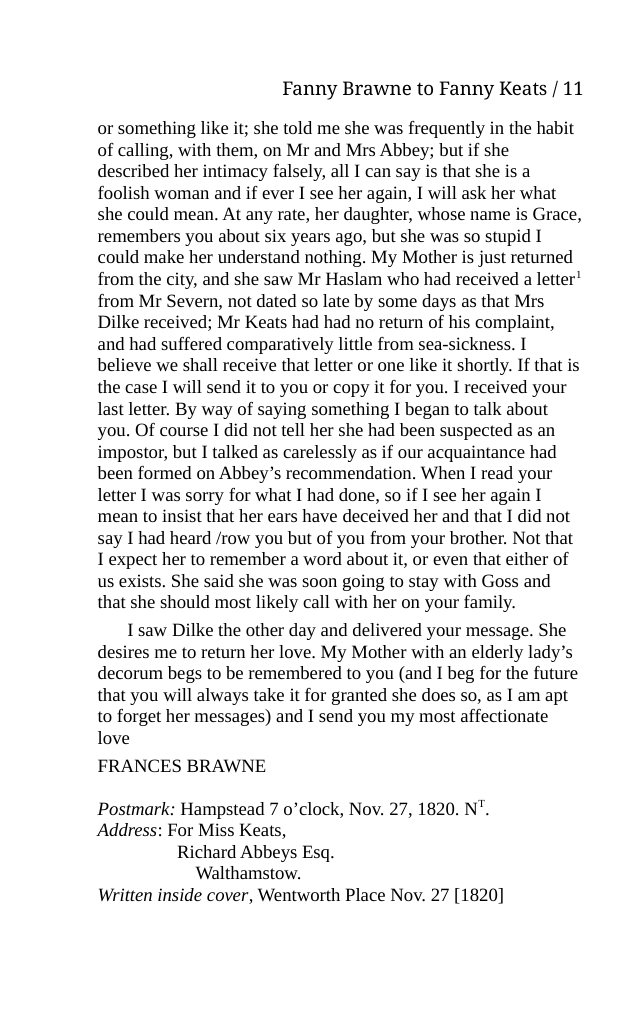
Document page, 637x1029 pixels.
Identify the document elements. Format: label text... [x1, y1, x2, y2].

text Address: For Miss Keats, [97, 819, 583, 841]
text Richard Abbeys Esq. [97, 841, 583, 862]
text or something like it; she told me she was frequently in the habit of calling, with them, on Mr and Mrs Abbey; but if she described her intimacy falsely, all I can say is that she is a foolish woman and if ever I see her again, I will ask her what she could mean. At any rate, her daughter, whose name is Grace, remembers you about six years ago, but she was so stupid I could make her understand nothing. My Mother is just returned from the city, and she saw Mr Haslam who had received a letter1 from Mr Severn, not dated so late by some days as that Mrs Dilke received; Mr Keats had had no return of his complaint, and had suffered comparatively little from sea-sickness. I believe we shall receive that letter or one like it shortly. If that is the case I will send it to you or copy it for you. I received your last letter. By way of saying something I began to talk about you. Of course I did not tell her she had been suspected as an impostor, but I talked as carelessly as if our acquaintance had been formed on Abbey’s recommendation. When I read your letter I was sorry for what I had done, so if I see her again I mean to insist that her ears have deceived her and that I did not say I had heard /row you but of you from your brother. Not that I expect her to remember a word about it, or even that either of us exists. She said she was soon going to stay with Goss and that she should most likely call with her on your family. [97, 117, 583, 613]
text FRANCES BRAWNE [97, 754, 583, 776]
text Written inside cover, Wentworth Place Nov. 27 [1820] [97, 884, 583, 905]
text Walthamstow. [97, 862, 583, 884]
text I saw Dilke the other day and delivered your message. She desires me to return her love. My Mother with an elderly lady’s decorum begs to be remembered to you (and I beg for the future that you will always take it for granted she does so, as I am apt to forget her messages) and I send you my most affectionate love [97, 619, 583, 748]
text Postmark: Hampstead 7 o’clock, Nov. 27, 1820. NT. [97, 798, 583, 819]
